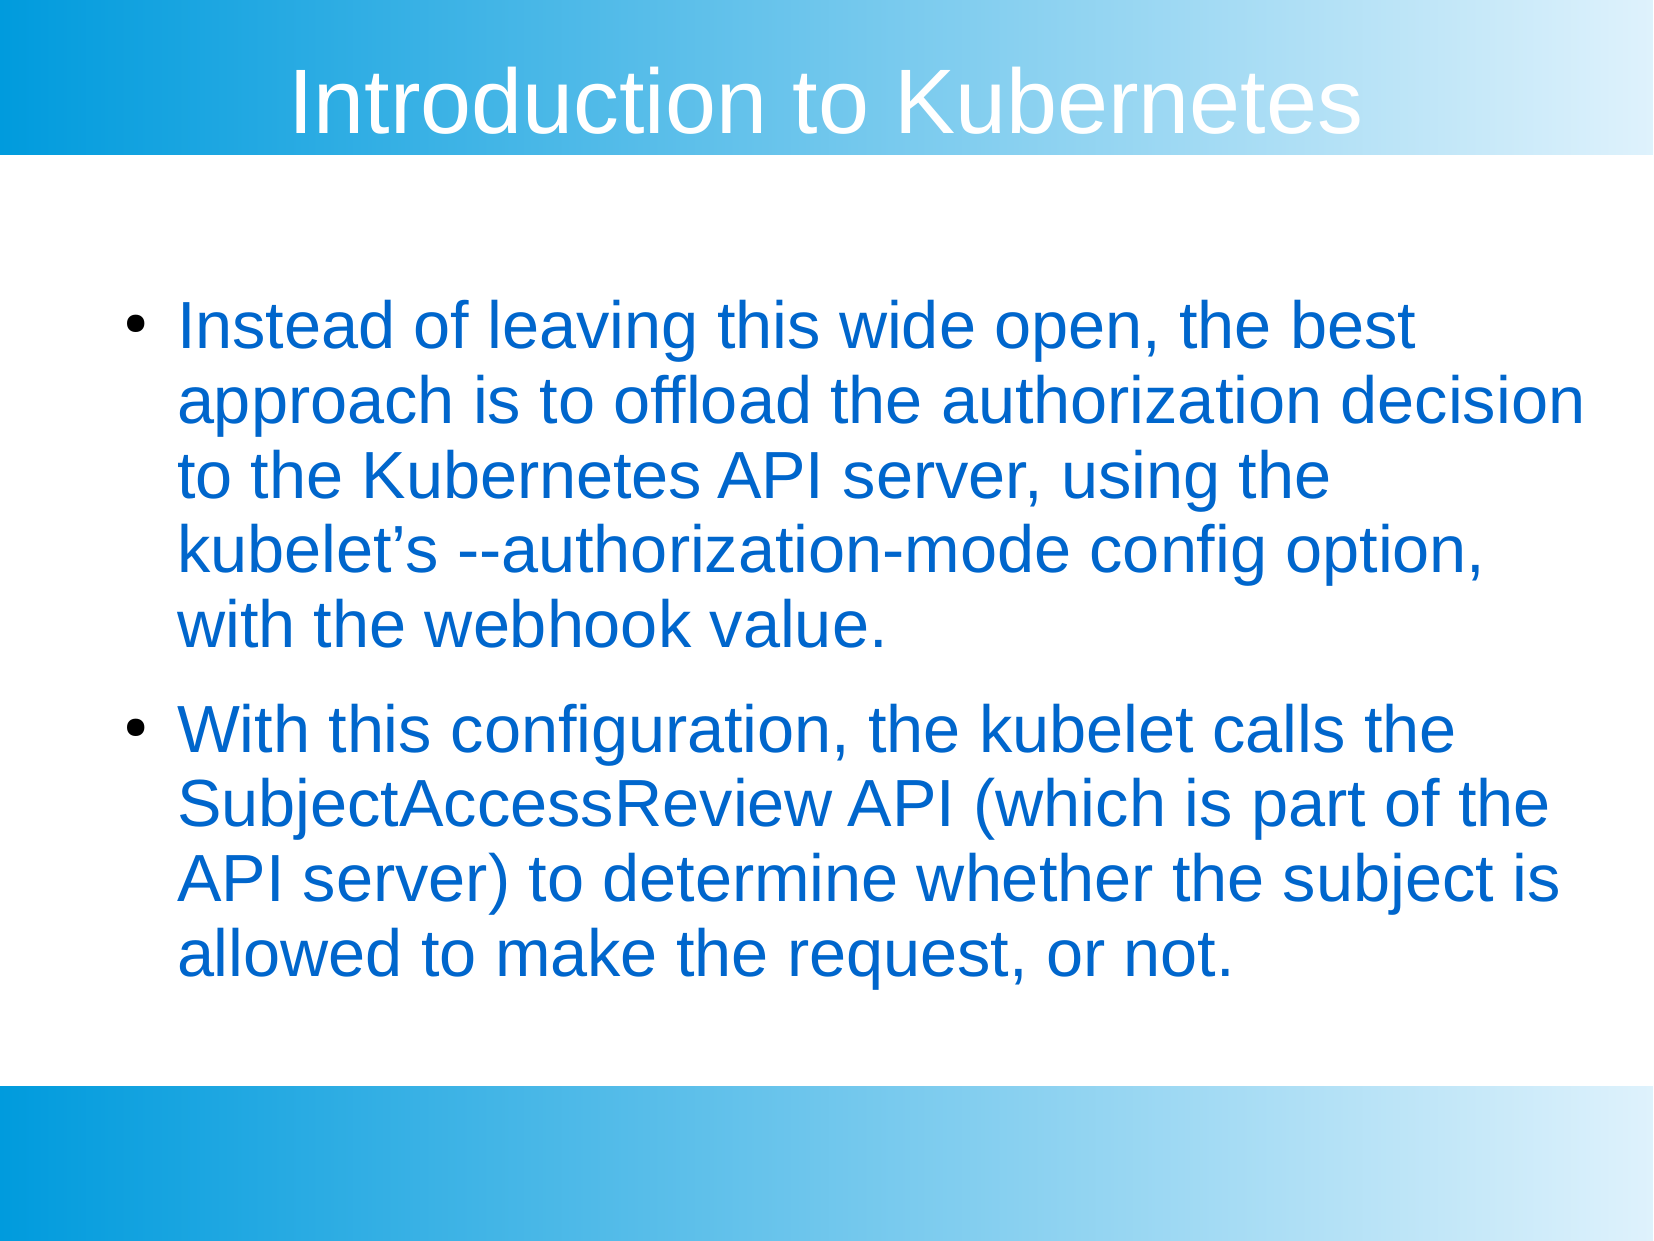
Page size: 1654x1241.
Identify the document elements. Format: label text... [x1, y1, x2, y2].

list Instead of leaving this wide open, the best approach is to offload the authorization decision to the Kubernetes API server, using the kubelet’s --authorization-mode config option, with the webhook value. With this configuration, the kubelet calls the SubjectAccessReview API (which is part of the API server) to determine whether the subject is allowed to make the request, or not. [106, 183, 1595, 650]
title Introduction to Kubernetes [82, 49, 1571, 155]
